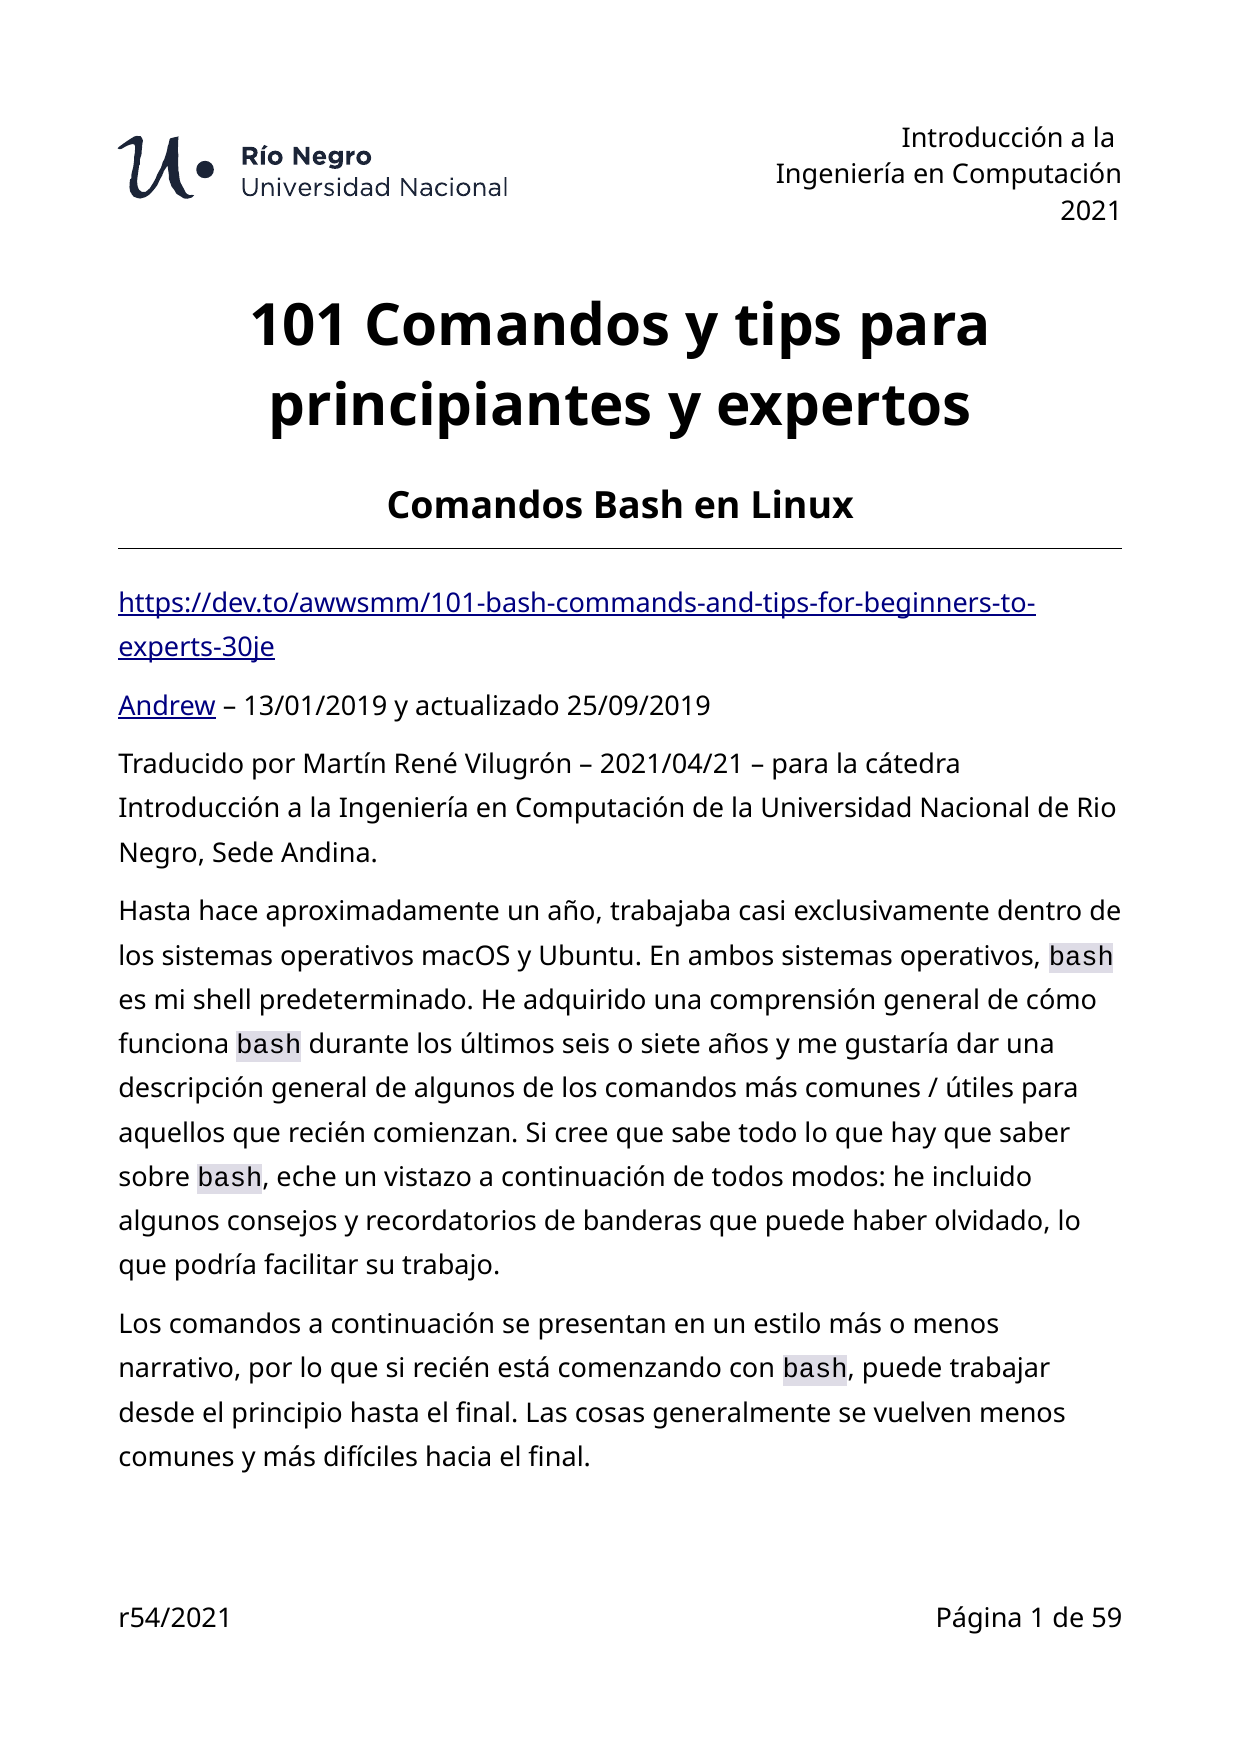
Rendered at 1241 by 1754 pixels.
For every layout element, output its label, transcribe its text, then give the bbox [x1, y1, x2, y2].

text Andrew – 13/01/2019 y actualizado 25/09/2019 [118, 686, 1122, 723]
text Hasta hace aproximadamente un año, trabajaba casi exclusivamente dentro de los sistemas operativos macOS y Ubuntu. En ambos sistemas operativos, bash es mi shell predeterminado. He adquirido una comprensión general de cómo funciona bash durante los últimos seis o siete años y me gustaría dar una descripción general de algunos de los comandos más comunes / útiles para aquellos que recién comienzan. Si cree que sabe todo lo que hay que saber sobre bash, eche un vistazo a continuación de todos modos: he incluido algunos consejos y recordatorios de banderas que puede haber olvidado, lo que podría facilitar su trabajo. [118, 892, 1122, 1283]
text Los comandos a continuación se presentan en un estilo más o menos narrativo, por lo que si recién está comenzando con bash, puede trabajar desde el principio hasta el final. Las cosas generalmente se vuelven menos comunes y más difíciles hacia el final. [118, 1304, 1122, 1474]
title 101 Comandos y tips para principiantes y expertos [118, 283, 1122, 442]
subtitle Comandos Bash en Linux [118, 461, 1122, 548]
text Traducido por Martín René Vilugrón – 2021/04/21 – para la cátedra Introducción a la Ingeniería en Computación de la Universidad Nacional de Rio Negro, Sede Andina. [118, 745, 1122, 870]
text https://dev.to/awwsmm/101-bash-commands-and-tips-for-beginners-to-experts-30je [118, 583, 1122, 664]
